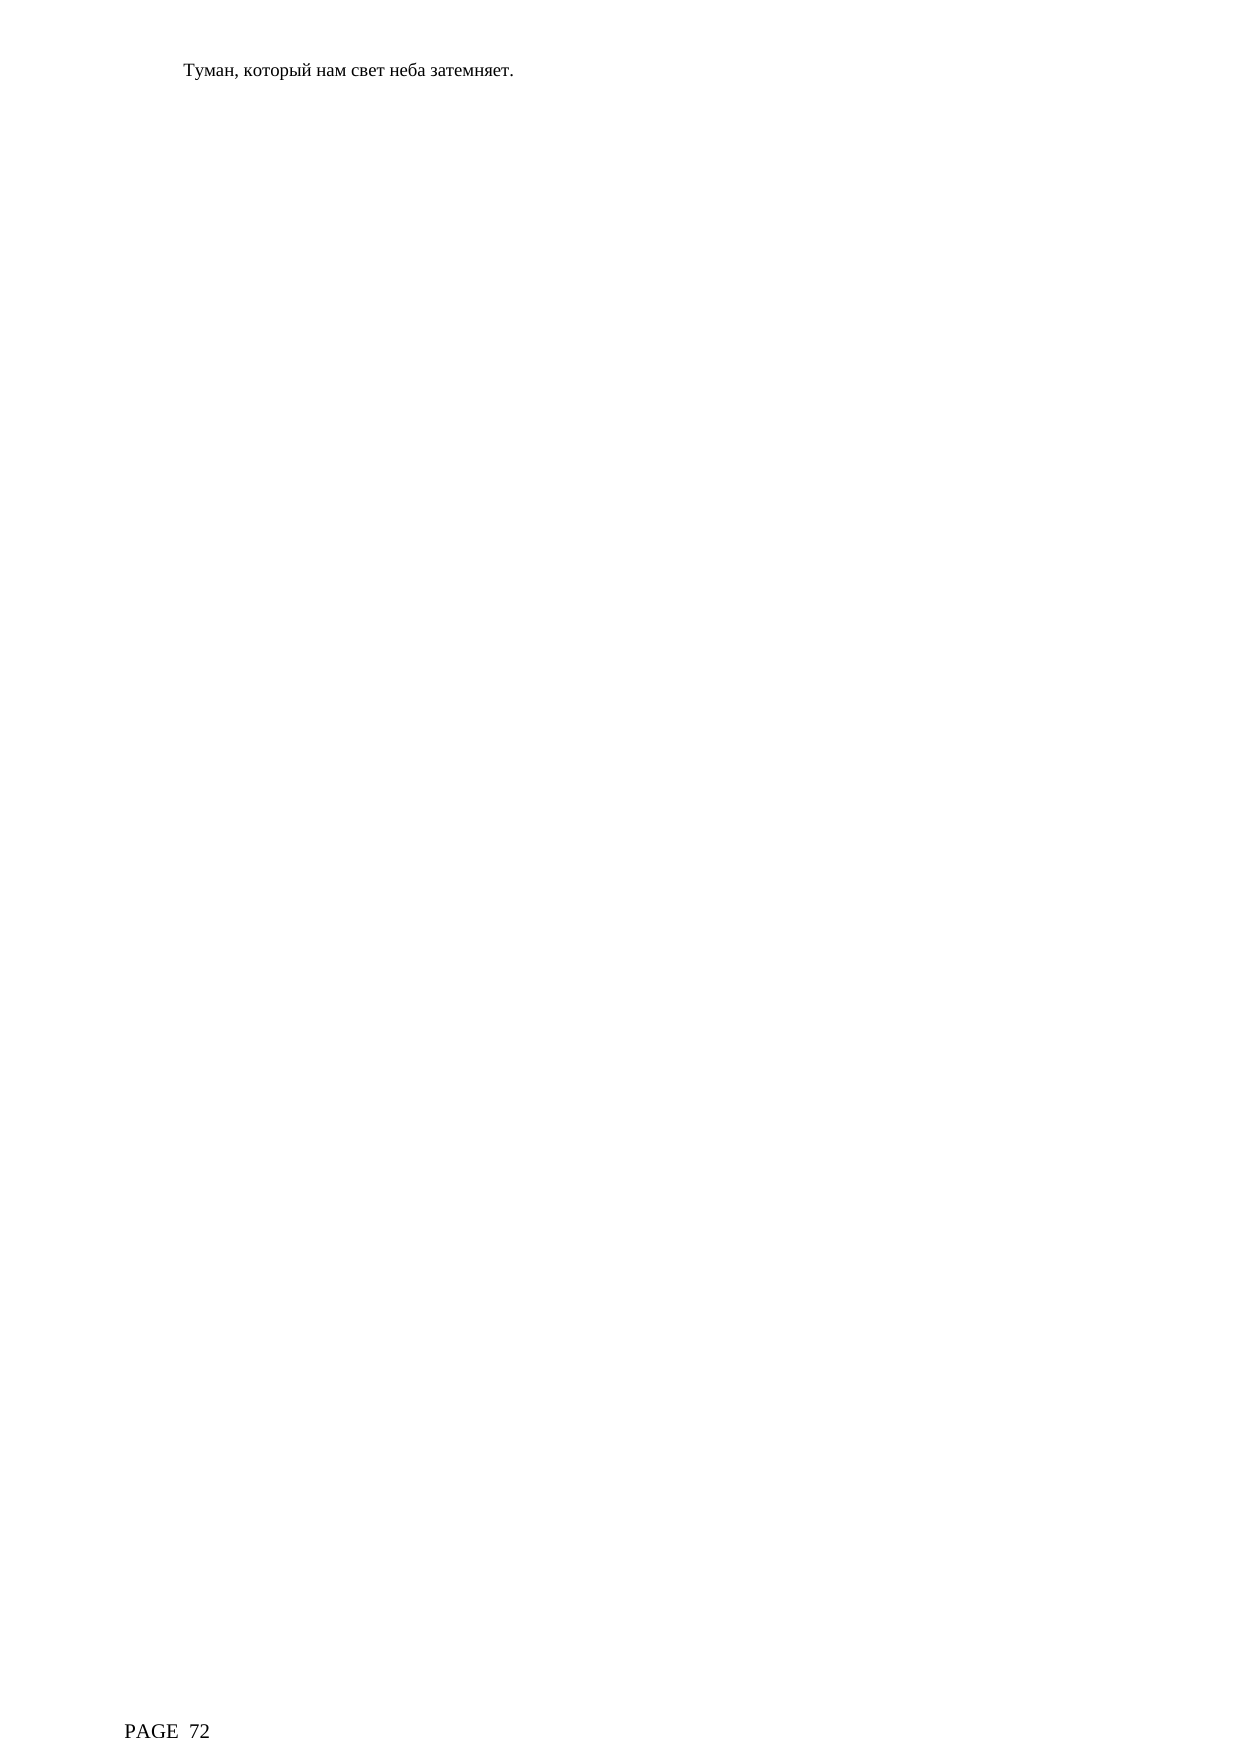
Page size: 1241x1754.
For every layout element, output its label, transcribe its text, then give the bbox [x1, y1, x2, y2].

text Туман, который нам свет неба затемняет. [124, 59, 615, 81]
